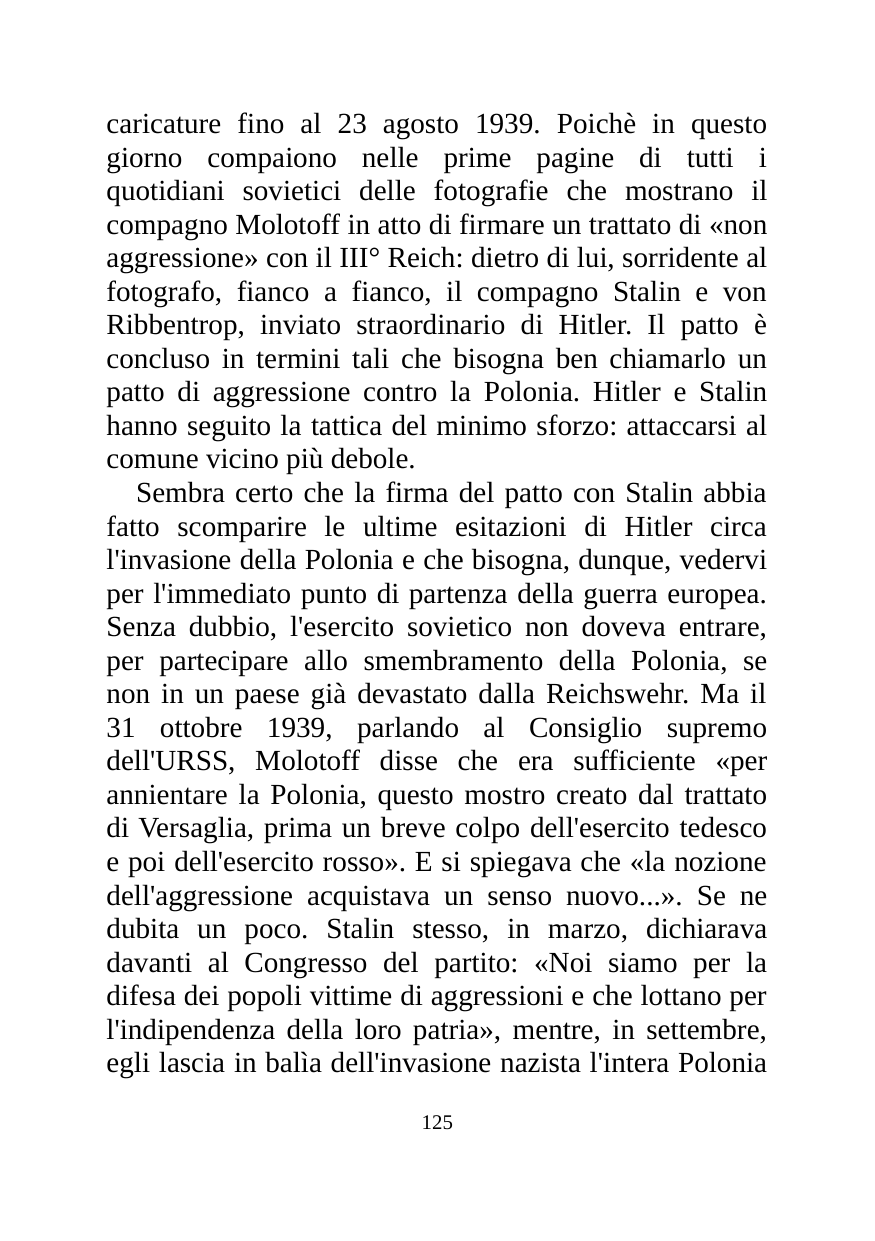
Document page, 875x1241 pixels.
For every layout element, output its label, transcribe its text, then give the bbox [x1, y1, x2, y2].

text caricature fino al 23 agosto 1939. Poichè in questo giorno compaiono nelle prime pagine di tutti i quotidiani sovietici delle fotografie che mostrano il compagno Molotoff in atto di firmare un trattato di «non aggressione» con il III° Reich: dietro di lui, sorridente al fotografo, fianco a fianco, il compagno Stalin e von Ribbentrop, inviato straordinario di Hitler. Il patto è concluso in termini tali che bisogna ben chiamarlo un patto di aggressione contro la Polonia. Hitler e Stalin hanno seguito la tattica del minimo sforzo: attaccarsi al comune vicino più debole. [106, 106, 768, 475]
text Sembra certo che la firma del patto con Stalin abbia fatto scomparire le ultime esitazioni di Hitler circa l'invasione della Polonia e che bisogna, dunque, vedervi per l'immediato punto di partenza della guerra europea. Senza dubbio, l'esercito sovietico non doveva entrare, per partecipare allo smembramento della Polonia, se non in un paese già devastato dalla Reichswehr. Ma il 31 ottobre 1939, parlando al Consiglio supremo dell'URSS, Molotoff disse che era sufficiente «per annientare la Polonia, questo mostro creato dal trattato di Versaglia, prima un breve colpo dell'esercito tedesco e poi dell'esercito rosso». E si spiegava che «la nozione dell'aggressione acquistava un senso nuovo...». Se ne dubita un poco. Stalin stesso, in marzo, dichiarava davanti al Congresso del partito: «Noi siamo per la difesa dei popoli vittime di aggressioni e che lottano per l'indipendenza della loro patria», mentre, in settembre, egli lascia in balìa dell'invasione nazista l'intera Polonia [106, 475, 768, 1079]
